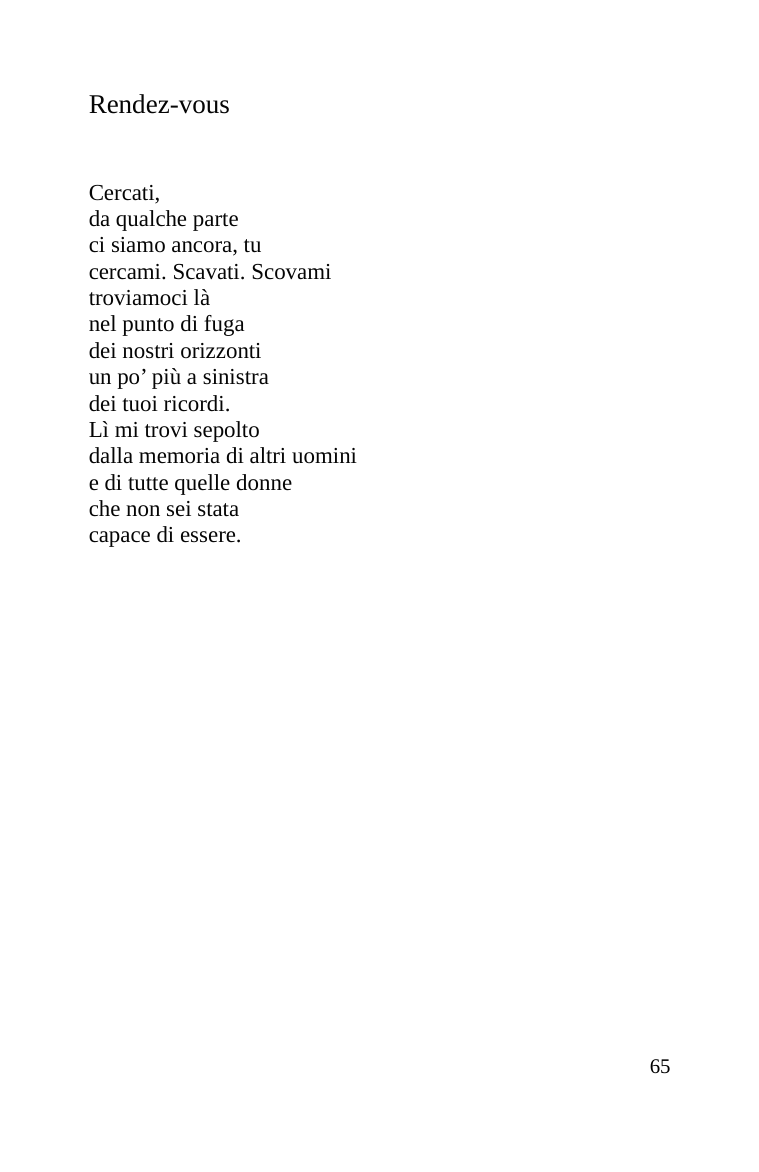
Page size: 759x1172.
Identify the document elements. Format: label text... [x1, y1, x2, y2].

text e di tutte quelle donne [88, 469, 670, 495]
text cercami. Scavati. Scovami [88, 258, 670, 284]
text che non sei stata [88, 495, 670, 521]
text Rendez-vous [88, 88, 670, 120]
text ci siamo ancora, tu [88, 231, 670, 258]
text Cercati, [88, 179, 670, 205]
text dei tuoi ricordi. [88, 389, 670, 416]
text capace di essere. [88, 521, 670, 548]
text da qualche parte [88, 205, 670, 231]
text troviamoci là [88, 284, 670, 311]
text dalla memoria di altri uomini [88, 442, 670, 469]
text un po’ più a sinistra [88, 363, 670, 389]
text nel punto di fuga [88, 311, 670, 337]
text Lì mi trovi sepolto [88, 416, 670, 442]
text dei nostri orizzonti [88, 337, 670, 363]
